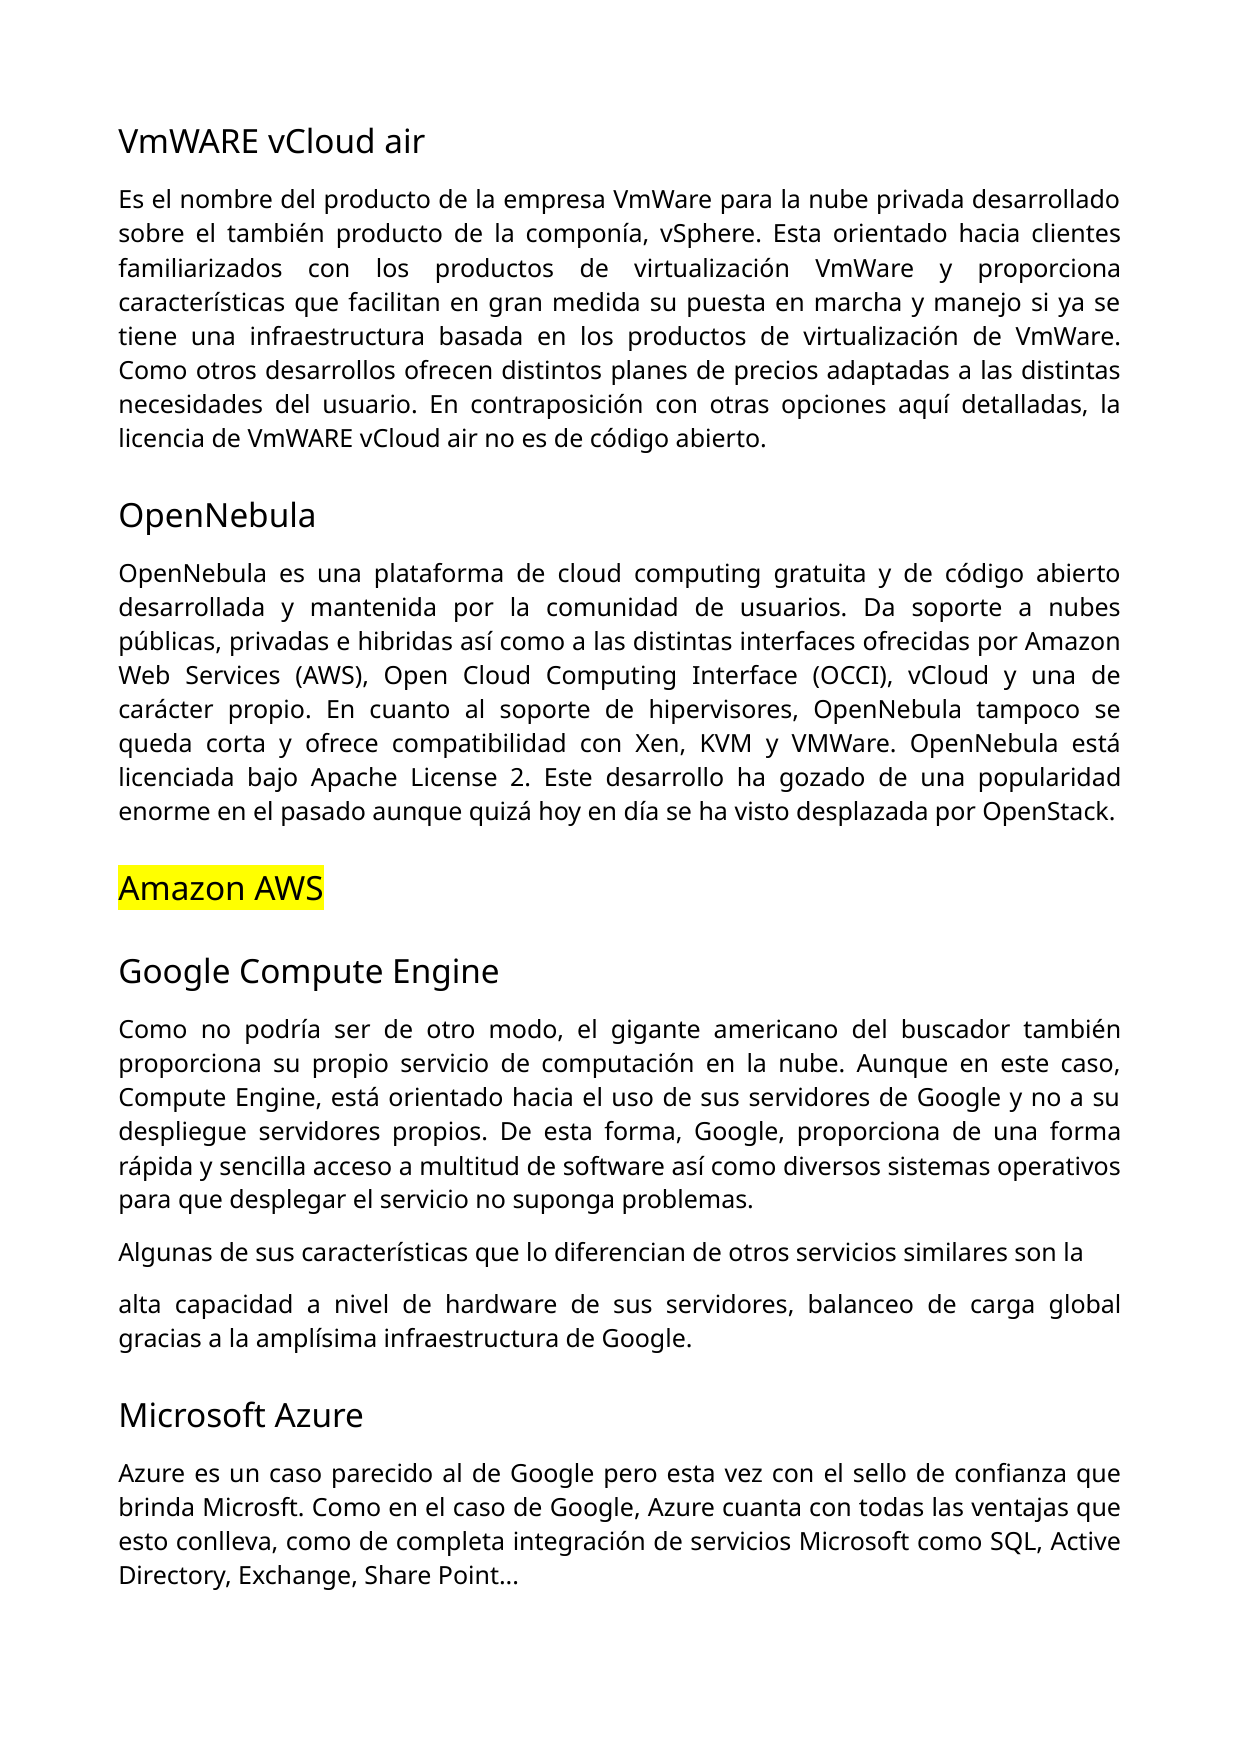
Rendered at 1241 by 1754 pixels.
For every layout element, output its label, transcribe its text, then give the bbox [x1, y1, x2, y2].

subtitle VmWARE vCloud air [118, 118, 1122, 163]
text OpenNebula es una plataforma de cloud computing gratuita y de código abierto desarrollada y mantenida por la comunidad de usuarios. Da soporte a nubes públicas, privadas e hibridas así como a las distintas interfaces ofrecidas por Amazon Web Services (AWS), Open Cloud Computing Interface (OCCI), vCloud y una de carácter propio. En cuanto al soporte de hipervisores, OpenNebula tampoco se queda corta y ofrece compatibilidad con Xen, KVM y VMWare. OpenNebula está licenciada bajo Apache License 2. Este desarrollo ha gozado de una popularidad enorme en el pasado aunque quizá hoy en día se ha visto desplazada por OpenStack. [118, 556, 1122, 828]
text Como no podría ser de otro modo, el gigante americano del buscador también proporciona su propio servicio de computación en la nube. Aunque en este caso, Compute Engine, está orientado hacia el uso de sus servidores de Google y no a su despliegue servidores propios. De esta forma, Google, proporciona de una forma rápida y sencilla acceso a multitud de software así como diversos sistemas operativos para que desplegar el servicio no suponga problemas. [118, 1012, 1122, 1216]
subtitle Microsoft Azure [118, 1391, 1122, 1437]
text Algunas de sus características que lo diferencian de otros servicios similares son la [118, 1234, 1122, 1268]
subtitle Amazon AWS [118, 865, 1122, 910]
subtitle OpenNebula [118, 492, 1122, 537]
text Es el nombre del producto de la empresa VmWare para la nube privada desarrollado sobre el también producto de la componía, vSphere. Esta orientado hacia clientes familiarizados con los productos de virtualización VmWare y proporciona características que facilitan en gran medida su puesta en marcha y manejo si ya se tiene una infraestructura basada en los productos de virtualización de VmWare. Como otros desarrollos ofrecen distintos planes de precios adaptadas a las distintas necesidades del usuario. En contraposición con otras opciones aquí detalladas, la licencia de VmWARE vCloud air no es de código abierto. [118, 182, 1122, 454]
text alta capacidad a nivel de hardware de sus servidores, balanceo de carga global gracias a la amplísima infraestructura de Google. [118, 1286, 1122, 1354]
text Azure es un caso parecido al de Google pero esta vez con el sello de confianza que brinda Microsft. Como en el caso de Google, Azure cuanta con todas las ventajas que esto conlleva, como de completa integración de servicios Microsoft como SQL, Active Directory, Exchange, Share Point... [118, 1455, 1122, 1592]
subtitle Google Compute Engine [118, 948, 1122, 993]
